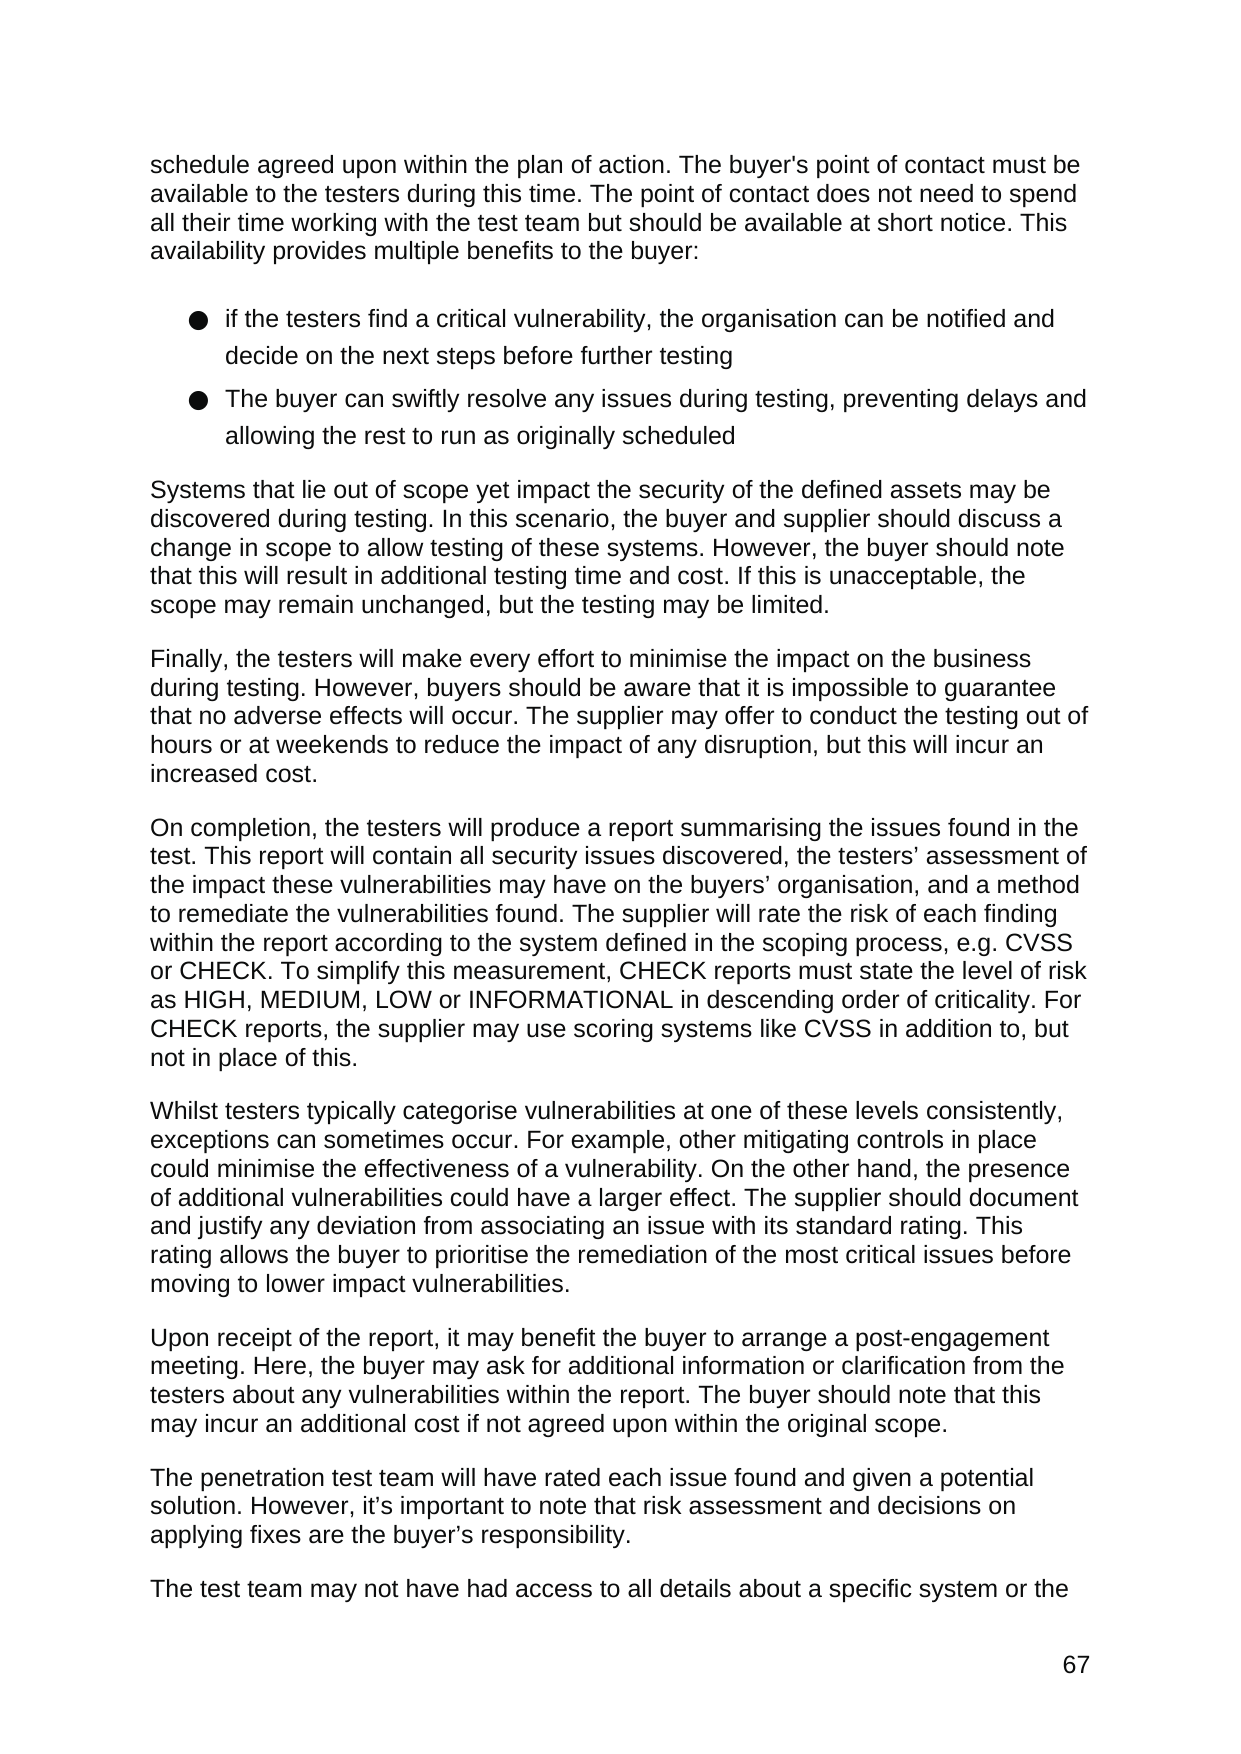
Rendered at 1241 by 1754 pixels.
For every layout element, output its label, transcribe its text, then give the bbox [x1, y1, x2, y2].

text Systems that lie out of scope yet impact the security of the defined assets may be discovered during testing. In this scenario, the buyer and supplier should discuss a change in scope to allow testing of these systems. However, the buyer should note that this will result in additional testing time and cost. If this is unacceptable, the scope may remain unchanged, but the testing may be limited. [150, 475, 1090, 619]
text Upon receipt of the report, it may benefit the buyer to arrange a post-engagement meeting. Here, the buyer may ask for additional information or clarification from the testers about any vulnerabilities within the report. The buyer should note that this may incur an additional cost if not agreed upon within the original scope. [150, 1322, 1090, 1437]
text The penetration test team will have rated each issue found and given a potential solution. However, it’s important to note that risk assessment and decisions on applying fixes are the buyer’s responsibility. [150, 1462, 1090, 1549]
text The test team may not have had access to all details about a specific system or the [150, 1574, 1090, 1602]
text On completion, the testers will produce a report summarising the issues found in the test. This report will contain all security issues discovered, the testers’ assessment of the impact these vulnerabilities may have on the buyers’ organisation, and a method to remediate the vulnerabilities found. The supplier will rate the risk of each finding within the report according to the system defined in the scoping process, e.g. CVSS or CHECK. To simplify this measurement, CHECK reports must state the level of risk as HIGH, MEDIUM, LOW or INFORMATIONAL in descending order of criticality. For CHECK reports, the supplier may use scoring systems like CVSS in addition to, but not in place of this. [150, 812, 1090, 1071]
list if the testers find a critical vulnerability, the organisation can be notified and decide on the next steps before further testing [187, 290, 1090, 370]
list The buyer can swiftly resolve any issues during testing, preventing delays and allowing the rest to run as originally scheduled [187, 370, 1090, 450]
text Whilst testers typically categorise vulnerabilities at one of these levels consistently, exceptions can sometimes occur. For example, other mitigating controls in place could minimise the effectiveness of a vulnerability. On the other hand, the presence of additional vulnerabilities could have a larger effect. The supplier should document and justify any deviation from associating an issue with its standard rating. This rating allows the buyer to prioritise the remediation of the most critical issues before moving to lower impact vulnerabilities. [150, 1096, 1090, 1297]
text schedule agreed upon within the plan of action. The buyer's point of contact must be available to the testers during this time. The point of contact does not need to spend all their time working with the test team but should be available at short notice. This availability provides multiple benefits to the buyer: [150, 150, 1090, 265]
text Finally, the testers will make every effort to minimise the impact on the business during testing. However, buyers should be aware that it is impossible to guarantee that no adverse effects will occur. The supplier may offer to conduct the testing out of hours or at weekends to reduce the impact of any disruption, but this will incur an increased cost. [150, 644, 1090, 787]
